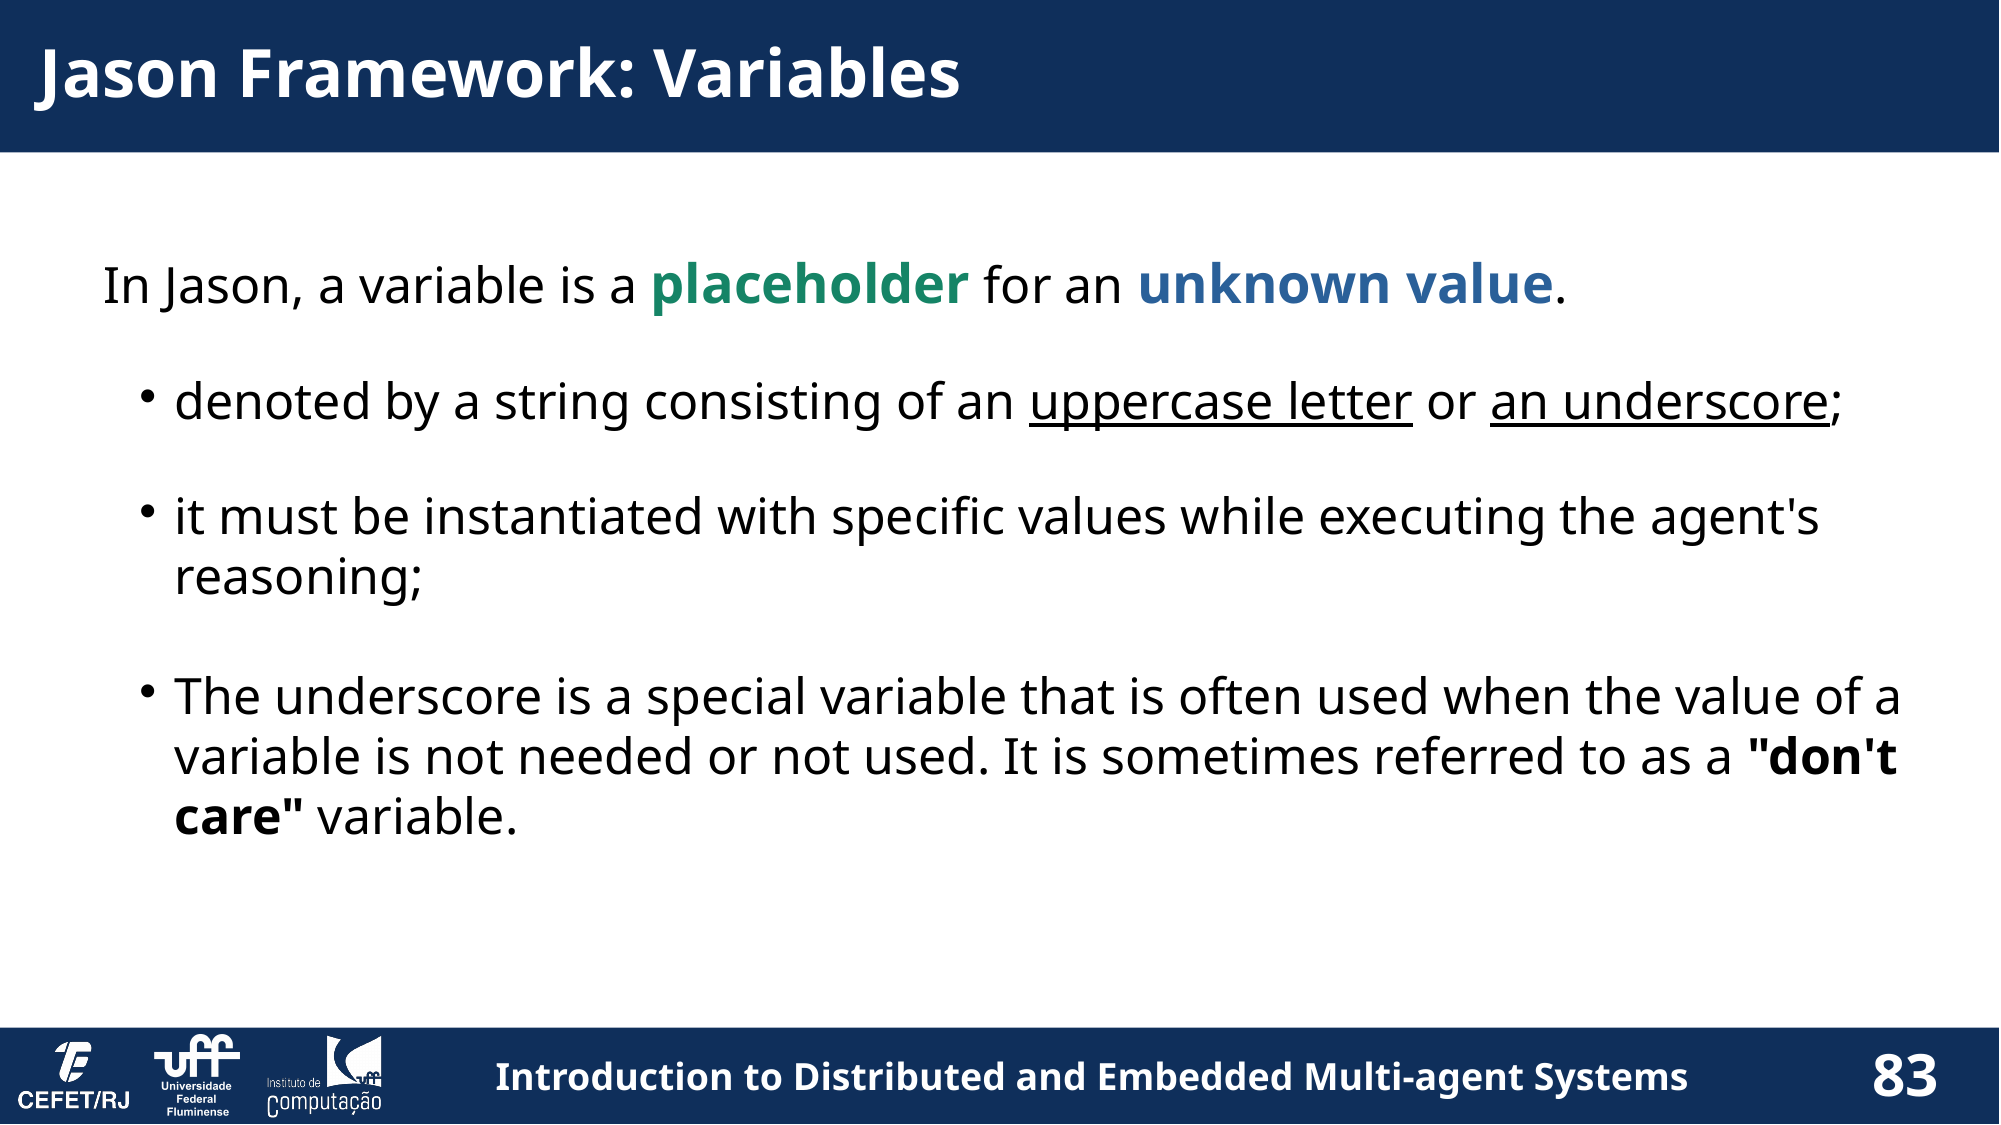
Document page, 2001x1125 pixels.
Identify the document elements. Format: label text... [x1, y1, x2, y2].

text_box In Jason, a variable is a placeholder for an unknown value. denoted by a string consisting of an uppercase letter or an underscore; it must be instantiated with specific values while executing the agent's reasoning; The underscore is a special variable that is often used when the value of a variable is not needed or not used. It is sometimes referred to as a "don't care" variable. [89, 242, 1949, 852]
picture [18, 1021, 129, 1125]
picture [265, 1033, 383, 1118]
picture [153, 1033, 241, 1121]
text_box Jason Framework: Variables [25, 23, 1999, 119]
